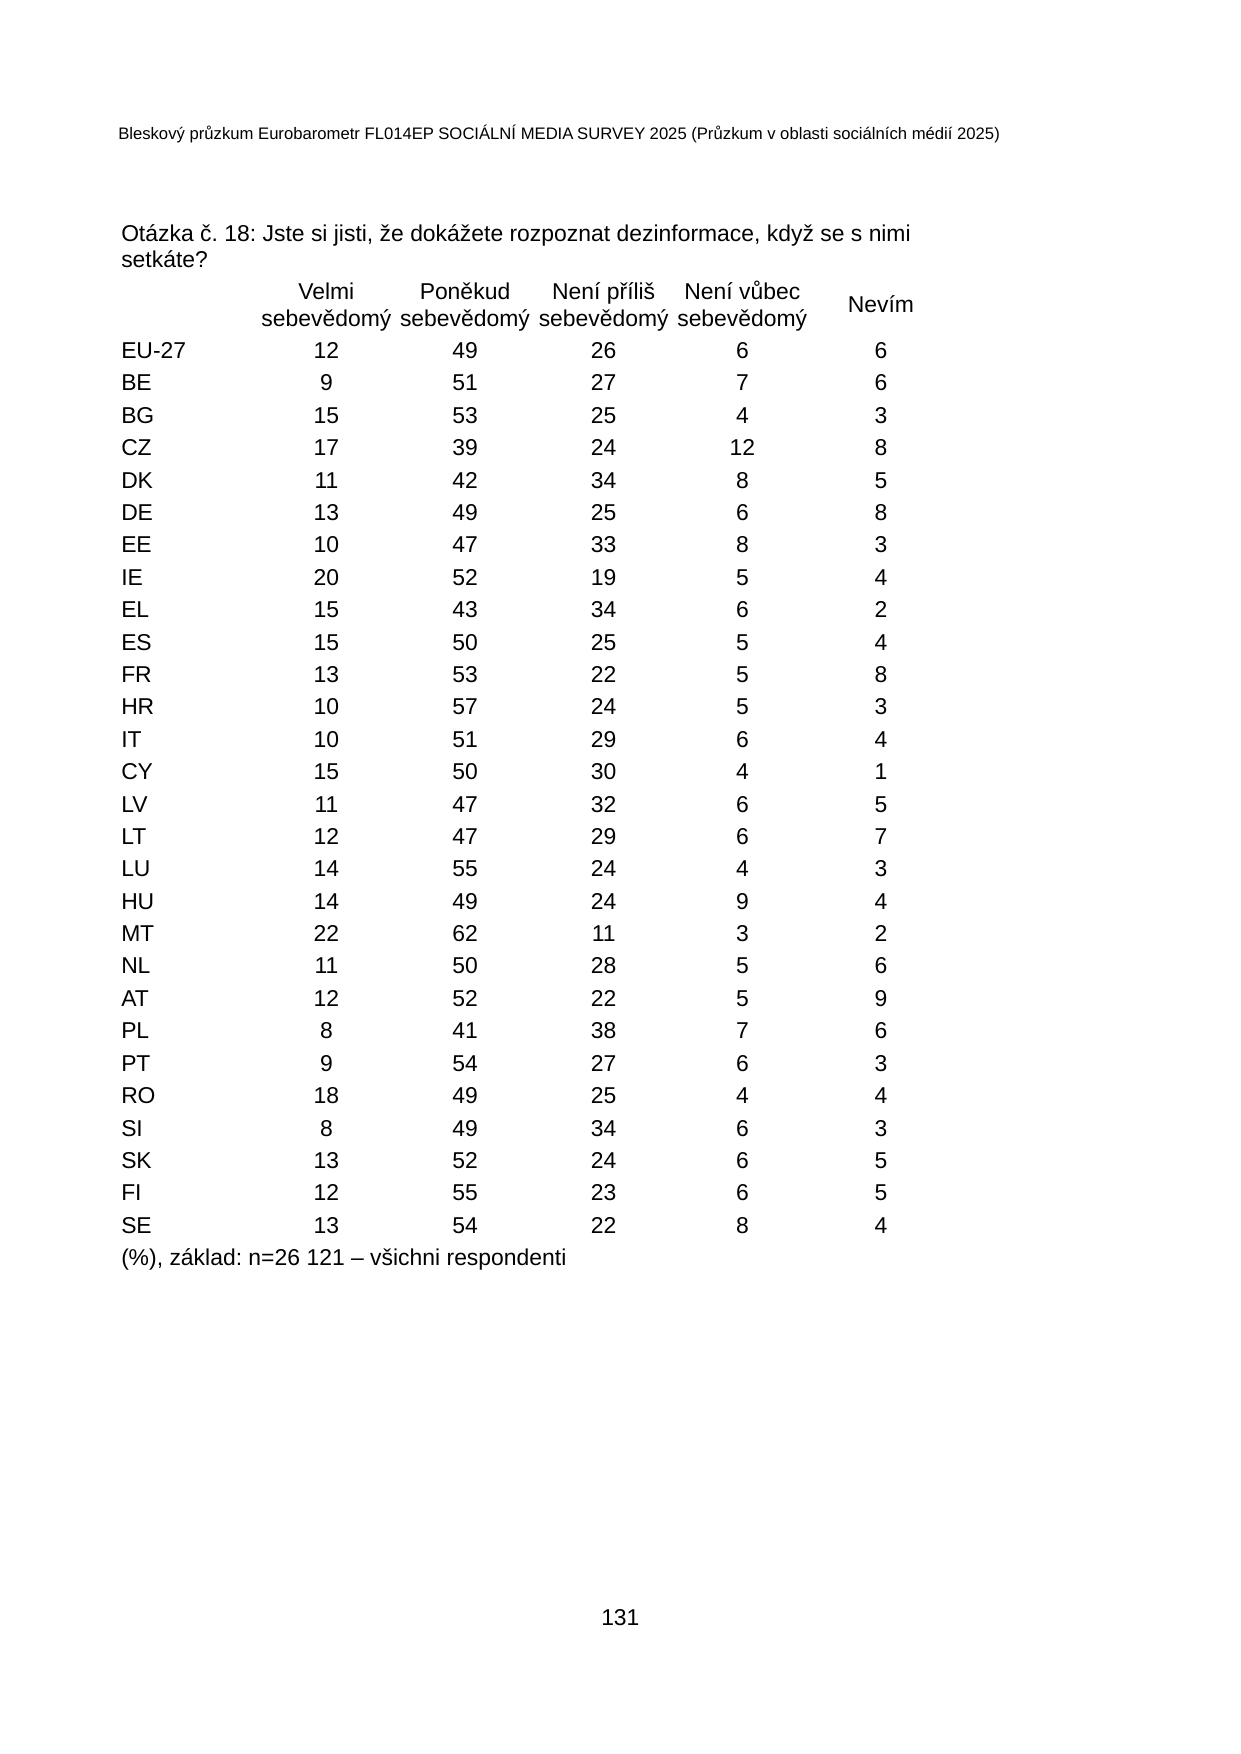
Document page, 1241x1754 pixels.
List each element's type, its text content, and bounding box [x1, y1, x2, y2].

table_cell PL [118, 1014, 257, 1047]
table_cell DK [118, 464, 257, 496]
table_cell CZ [118, 431, 257, 463]
table_cell 10 [257, 690, 395, 723]
table_cell 3 [673, 917, 811, 949]
table_cell FI [118, 1176, 257, 1209]
table_cell 23 [534, 1176, 673, 1209]
table_cell FR [118, 658, 257, 690]
table_cell 5 [811, 788, 950, 820]
table_cell (%), základ: n=26 121 – všichni respondenti [118, 1241, 950, 1273]
table_cell 11 [257, 464, 395, 496]
table_cell 5 [673, 950, 811, 982]
table_cell HU [118, 885, 257, 917]
table_cell DE [118, 496, 257, 528]
table_cell 22 [534, 982, 673, 1014]
table_cell 6 [673, 1144, 811, 1176]
table_cell LT [118, 820, 257, 852]
table_cell 9 [257, 366, 395, 399]
table_cell 57 [395, 690, 534, 723]
table_cell 50 [395, 626, 534, 658]
table_cell 2 [811, 593, 950, 626]
table_cell 4 [811, 626, 950, 658]
table_cell 49 [395, 1079, 534, 1111]
table_cell 22 [534, 658, 673, 690]
table_cell 11 [257, 788, 395, 820]
table_cell 11 [257, 950, 395, 982]
table_cell 2 [811, 917, 950, 949]
table_cell 5 [811, 464, 950, 496]
table_cell 5 [673, 690, 811, 723]
table_cell 12 [257, 820, 395, 852]
table_cell 9 [811, 982, 950, 1014]
table_cell 29 [534, 723, 673, 755]
table_cell 49 [395, 885, 534, 917]
table_cell 4 [811, 561, 950, 593]
table_cell 30 [534, 755, 673, 787]
table_cell 49 [395, 1111, 534, 1144]
table_cell 5 [673, 658, 811, 690]
table_cell 54 [395, 1047, 534, 1079]
table_cell 32 [534, 788, 673, 820]
table_cell 6 [673, 593, 811, 626]
table_cell 25 [534, 1079, 673, 1111]
table_cell 12 [257, 982, 395, 1014]
table_cell 8 [257, 1014, 395, 1047]
table_cell 13 [257, 658, 395, 690]
table_cell 3 [811, 690, 950, 723]
table_cell 6 [811, 950, 950, 982]
table_cell RO [118, 1079, 257, 1111]
table_cell 4 [811, 723, 950, 755]
table_cell 24 [534, 852, 673, 885]
table_cell 9 [673, 885, 811, 917]
table_cell BE [118, 366, 257, 399]
table_cell ES [118, 626, 257, 658]
table_cell 12 [257, 334, 395, 366]
table_cell AT [118, 982, 257, 1014]
table_cell 14 [257, 852, 395, 885]
table_cell NL [118, 950, 257, 982]
table_cell 17 [257, 431, 395, 463]
table_cell 7 [811, 820, 950, 852]
table_cell 6 [673, 788, 811, 820]
table_cell 24 [534, 431, 673, 463]
table_cell 1 [811, 755, 950, 787]
table_cell 42 [395, 464, 534, 496]
table_cell 55 [395, 1176, 534, 1209]
table_cell 10 [257, 528, 395, 561]
table_cell SK [118, 1144, 257, 1176]
table_cell 14 [257, 885, 395, 917]
table_cell 49 [395, 334, 534, 366]
table_cell 22 [534, 1209, 673, 1241]
table_cell SI [118, 1111, 257, 1144]
table_cell 4 [673, 399, 811, 431]
table_cell 5 [811, 1144, 950, 1176]
table_cell 6 [811, 1014, 950, 1047]
table_cell 6 [673, 820, 811, 852]
table_cell 15 [257, 593, 395, 626]
table_cell 6 [673, 496, 811, 528]
table_cell Nevím [811, 275, 950, 334]
table_cell 38 [534, 1014, 673, 1047]
table_cell 8 [673, 528, 811, 561]
table_cell LV [118, 788, 257, 820]
table_cell 4 [673, 852, 811, 885]
table_cell 8 [257, 1111, 395, 1144]
table_cell 55 [395, 852, 534, 885]
table_cell 5 [673, 982, 811, 1014]
table_cell 6 [673, 334, 811, 366]
table_cell 53 [395, 399, 534, 431]
table_cell 22 [257, 917, 395, 949]
table_cell 3 [811, 852, 950, 885]
table_cell 29 [534, 820, 673, 852]
table_cell 10 [257, 723, 395, 755]
table_cell 24 [534, 1144, 673, 1176]
table_cell 6 [673, 1111, 811, 1144]
table_cell EE [118, 528, 257, 561]
table_cell Velmi sebevědomý [257, 275, 395, 334]
table_cell 52 [395, 561, 534, 593]
table_cell PT [118, 1047, 257, 1079]
table_cell 4 [673, 755, 811, 787]
table_cell 8 [673, 464, 811, 496]
table_cell 6 [673, 1047, 811, 1079]
table_cell 4 [673, 1079, 811, 1111]
table_cell 18 [257, 1079, 395, 1111]
table_cell 34 [534, 464, 673, 496]
table_cell 8 [811, 431, 950, 463]
table_cell 34 [534, 593, 673, 626]
table_cell Není vůbec sebevědomý [673, 275, 811, 334]
table_cell 25 [534, 496, 673, 528]
table_cell 4 [811, 885, 950, 917]
table_cell 6 [811, 366, 950, 399]
table_cell 6 [811, 334, 950, 366]
table_cell 8 [811, 658, 950, 690]
table_cell MT [118, 917, 257, 949]
table_cell 7 [673, 366, 811, 399]
table_cell EL [118, 593, 257, 626]
table_cell IE [118, 561, 257, 593]
table_cell 24 [534, 885, 673, 917]
table_cell Není příliš sebevědomý [534, 275, 673, 334]
table_cell 24 [534, 690, 673, 723]
table_cell 12 [673, 431, 811, 463]
table_cell 41 [395, 1014, 534, 1047]
table_cell Poněkud sebevědomý [395, 275, 534, 334]
table_cell HR [118, 690, 257, 723]
table_cell 13 [257, 496, 395, 528]
table_cell 5 [673, 626, 811, 658]
table_cell 25 [534, 626, 673, 658]
table_cell SE [118, 1209, 257, 1241]
table_cell 3 [811, 1047, 950, 1079]
table_header Otázka č. 18: Jste si jisti, že dokážete rozpoznat dezinformace, když se s nimi setkáte? [118, 217, 950, 275]
table_cell IT [118, 723, 257, 755]
table_cell 26 [534, 334, 673, 366]
table_cell 53 [395, 658, 534, 690]
table_cell 50 [395, 755, 534, 787]
table_cell 5 [811, 1176, 950, 1209]
table_cell 6 [673, 723, 811, 755]
table_cell BG [118, 399, 257, 431]
table_cell 3 [811, 1111, 950, 1144]
table_cell EU-27 [118, 334, 257, 366]
table_cell 7 [673, 1014, 811, 1047]
table_cell 52 [395, 1144, 534, 1176]
table_cell 27 [534, 1047, 673, 1079]
table_cell 8 [673, 1209, 811, 1241]
table_cell 33 [534, 528, 673, 561]
table_cell LU [118, 852, 257, 885]
table_cell 47 [395, 820, 534, 852]
table_cell 47 [395, 788, 534, 820]
table_cell 25 [534, 399, 673, 431]
table_cell 15 [257, 626, 395, 658]
table_cell 12 [257, 1176, 395, 1209]
table_cell 6 [673, 1176, 811, 1209]
table_cell 15 [257, 755, 395, 787]
table_cell 43 [395, 593, 534, 626]
table_cell 51 [395, 366, 534, 399]
table_cell 39 [395, 431, 534, 463]
table_cell 19 [534, 561, 673, 593]
table_cell 4 [811, 1209, 950, 1241]
table_cell 54 [395, 1209, 534, 1241]
table_cell 52 [395, 982, 534, 1014]
table_cell 15 [257, 399, 395, 431]
table_cell 5 [673, 561, 811, 593]
table_cell 3 [811, 399, 950, 431]
table_cell 27 [534, 366, 673, 399]
table_cell 8 [811, 496, 950, 528]
table_cell 13 [257, 1209, 395, 1241]
table_cell 49 [395, 496, 534, 528]
table_cell 20 [257, 561, 395, 593]
table_cell 13 [257, 1144, 395, 1176]
table_cell 62 [395, 917, 534, 949]
table_cell 47 [395, 528, 534, 561]
table_cell 50 [395, 950, 534, 982]
table_cell [118, 275, 257, 334]
table_cell 11 [534, 917, 673, 949]
table_cell 9 [257, 1047, 395, 1079]
table_cell CY [118, 755, 257, 787]
table_cell 4 [811, 1079, 950, 1111]
table_cell 34 [534, 1111, 673, 1144]
table_cell 51 [395, 723, 534, 755]
table_cell 3 [811, 528, 950, 561]
table_cell 28 [534, 950, 673, 982]
